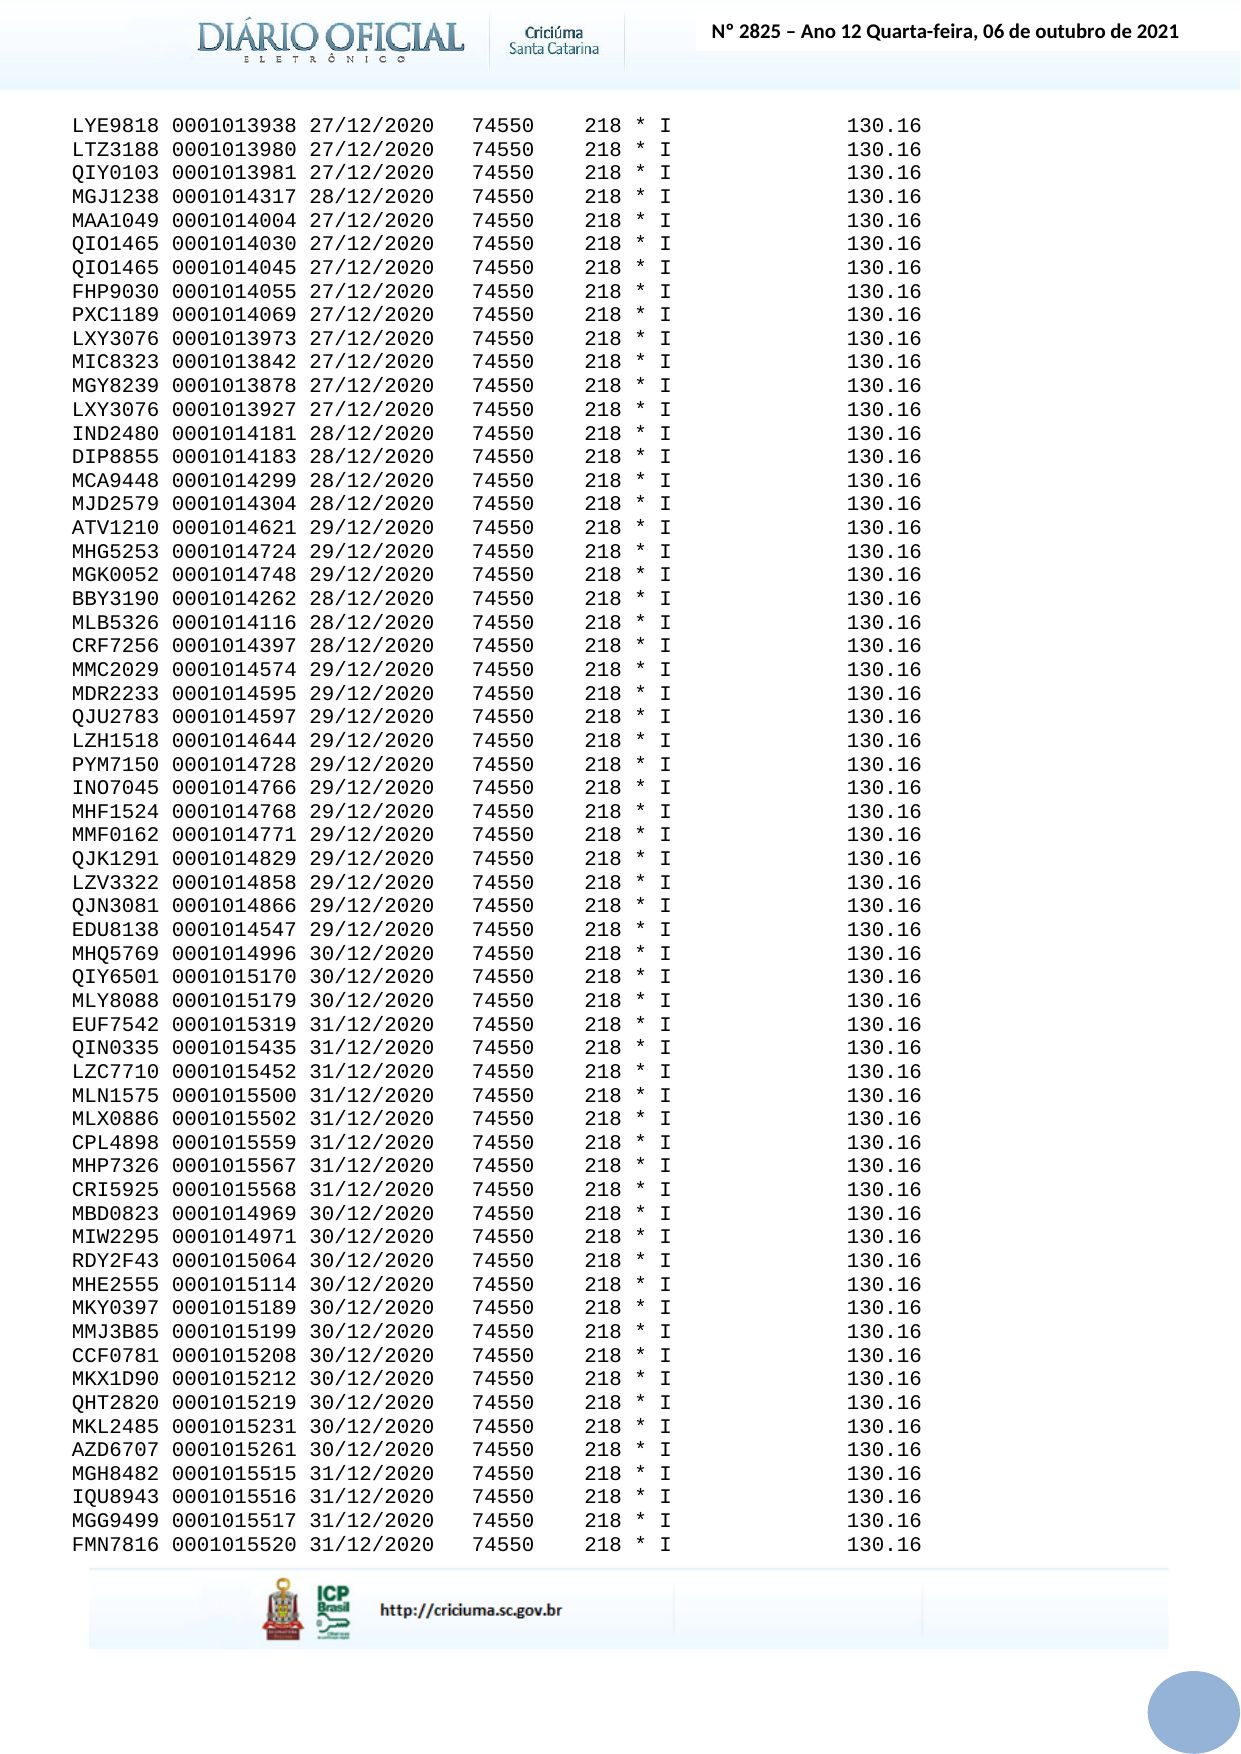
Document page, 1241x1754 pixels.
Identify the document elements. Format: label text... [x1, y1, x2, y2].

text MLX0886 0001015502 31/12/2020 74550 218 * I 130.16 [59, 1108, 1181, 1132]
text QJU2783 0001014597 29/12/2020 74550 218 * I 130.16 [59, 706, 1181, 730]
text MLY8088 0001015179 30/12/2020 74550 218 * I 130.16 [59, 990, 1181, 1014]
text QHT2820 0001015219 30/12/2020 74550 218 * I 130.16 [59, 1392, 1181, 1416]
text QIY6501 0001015170 30/12/2020 74550 218 * I 130.16 [59, 966, 1181, 990]
text EDU8138 0001014547 29/12/2020 74550 218 * I 130.16 [59, 919, 1181, 943]
text QIY0103 0001013981 27/12/2020 74550 218 * I 130.16 [59, 162, 1181, 186]
text MGY8239 0001013878 27/12/2020 74550 218 * I 130.16 [59, 375, 1181, 399]
text MLB5326 0001014116 28/12/2020 74550 218 * I 130.16 [59, 612, 1181, 635]
text LZV3322 0001014858 29/12/2020 74550 218 * I 130.16 [59, 872, 1181, 895]
text PXC1189 0001014069 27/12/2020 74550 218 * I 130.16 [59, 304, 1181, 328]
text MGJ1238 0001014317 28/12/2020 74550 218 * I 130.16 [59, 186, 1181, 210]
text MLN1575 0001015500 31/12/2020 74550 218 * I 130.16 [59, 1084, 1181, 1108]
text MHG5253 0001014724 29/12/2020 74550 218 * I 130.16 [59, 541, 1181, 564]
text MJD2579 0001014304 28/12/2020 74550 218 * I 130.16 [59, 493, 1181, 517]
text QJN3081 0001014866 29/12/2020 74550 218 * I 130.16 [59, 895, 1181, 919]
text LZH1518 0001014644 29/12/2020 74550 218 * I 130.16 [59, 730, 1181, 753]
text ATV1210 0001014621 29/12/2020 74550 218 * I 130.16 [59, 517, 1181, 541]
text MMJ3B85 0001015199 30/12/2020 74550 218 * I 130.16 [59, 1321, 1181, 1345]
text CRI5925 0001015568 31/12/2020 74550 218 * I 130.16 [59, 1179, 1181, 1203]
text MGH8482 0001015515 31/12/2020 74550 218 * I 130.16 [59, 1463, 1181, 1487]
text MKX1D90 0001015212 30/12/2020 74550 218 * I 130.16 [59, 1368, 1181, 1392]
text MCA9448 0001014299 28/12/2020 74550 218 * I 130.16 [59, 470, 1181, 493]
text MKL2485 0001015231 30/12/2020 74550 218 * I 130.16 [59, 1416, 1181, 1439]
text MGG9499 0001015517 31/12/2020 74550 218 * I 130.16 [59, 1510, 1181, 1534]
text INO7045 0001014766 29/12/2020 74550 218 * I 130.16 [59, 777, 1181, 801]
text LZC7710 0001015452 31/12/2020 74550 218 * I 130.16 [59, 1061, 1181, 1084]
text MKY0397 0001015189 30/12/2020 74550 218 * I 130.16 [59, 1297, 1181, 1321]
text MMC2029 0001014574 29/12/2020 74550 218 * I 130.16 [59, 659, 1181, 683]
text QIO1465 0001014030 27/12/2020 74550 218 * I 130.16 [59, 233, 1181, 257]
text MGK0052 0001014748 29/12/2020 74550 218 * I 130.16 [59, 564, 1181, 588]
text BBY3190 0001014262 28/12/2020 74550 218 * I 130.16 [59, 588, 1181, 612]
text MMF0162 0001014771 29/12/2020 74550 218 * I 130.16 [59, 824, 1181, 848]
text MHF1524 0001014768 29/12/2020 74550 218 * I 130.16 [59, 801, 1181, 824]
text LYE9818 0001013938 27/12/2020 74550 218 * I 130.16 [59, 115, 1181, 139]
text FHP9030 0001014055 27/12/2020 74550 218 * I 130.16 [59, 281, 1181, 304]
text MHP7326 0001015567 31/12/2020 74550 218 * I 130.16 [59, 1156, 1181, 1179]
text IND2480 0001014181 28/12/2020 74550 218 * I 130.16 [59, 422, 1181, 446]
text RDY2F43 0001015064 30/12/2020 74550 218 * I 130.16 [59, 1250, 1181, 1274]
text MHE2555 0001015114 30/12/2020 74550 218 * I 130.16 [59, 1274, 1181, 1297]
text CRF7256 0001014397 28/12/2020 74550 218 * I 130.16 [59, 635, 1181, 659]
text MIC8323 0001013842 27/12/2020 74550 218 * I 130.16 [59, 352, 1181, 375]
text MAA1049 0001014004 27/12/2020 74550 218 * I 130.16 [59, 210, 1181, 233]
text FMN7816 0001015520 31/12/2020 74550 218 * I 130.16 [59, 1534, 1181, 1557]
text LXY3076 0001013973 27/12/2020 74550 218 * I 130.16 [59, 328, 1181, 352]
text AZD6707 0001015261 30/12/2020 74550 218 * I 130.16 [59, 1439, 1181, 1463]
text MIW2295 0001014971 30/12/2020 74550 218 * I 130.16 [59, 1226, 1181, 1250]
text QIO1465 0001014045 27/12/2020 74550 218 * I 130.16 [59, 257, 1181, 281]
text EUF7542 0001015319 31/12/2020 74550 218 * I 130.16 [59, 1014, 1181, 1037]
text QIN0335 0001015435 31/12/2020 74550 218 * I 130.16 [59, 1037, 1181, 1061]
text QJK1291 0001014829 29/12/2020 74550 218 * I 130.16 [59, 848, 1181, 872]
text CCF0781 0001015208 30/12/2020 74550 218 * I 130.16 [59, 1345, 1181, 1368]
text MHQ5769 0001014996 30/12/2020 74550 218 * I 130.16 [59, 943, 1181, 966]
text LXY3076 0001013927 27/12/2020 74550 218 * I 130.16 [59, 399, 1181, 422]
text DIP8855 0001014183 28/12/2020 74550 218 * I 130.16 [59, 446, 1181, 470]
text CPL4898 0001015559 31/12/2020 74550 218 * I 130.16 [59, 1132, 1181, 1156]
text LTZ3188 0001013980 27/12/2020 74550 218 * I 130.16 [59, 139, 1181, 162]
text MBD0823 0001014969 30/12/2020 74550 218 * I 130.16 [59, 1203, 1181, 1226]
text IQU8943 0001015516 31/12/2020 74550 218 * I 130.16 [59, 1487, 1181, 1510]
text MDR2233 0001014595 29/12/2020 74550 218 * I 130.16 [59, 683, 1181, 706]
text PYM7150 0001014728 29/12/2020 74550 218 * I 130.16 [59, 753, 1181, 777]
